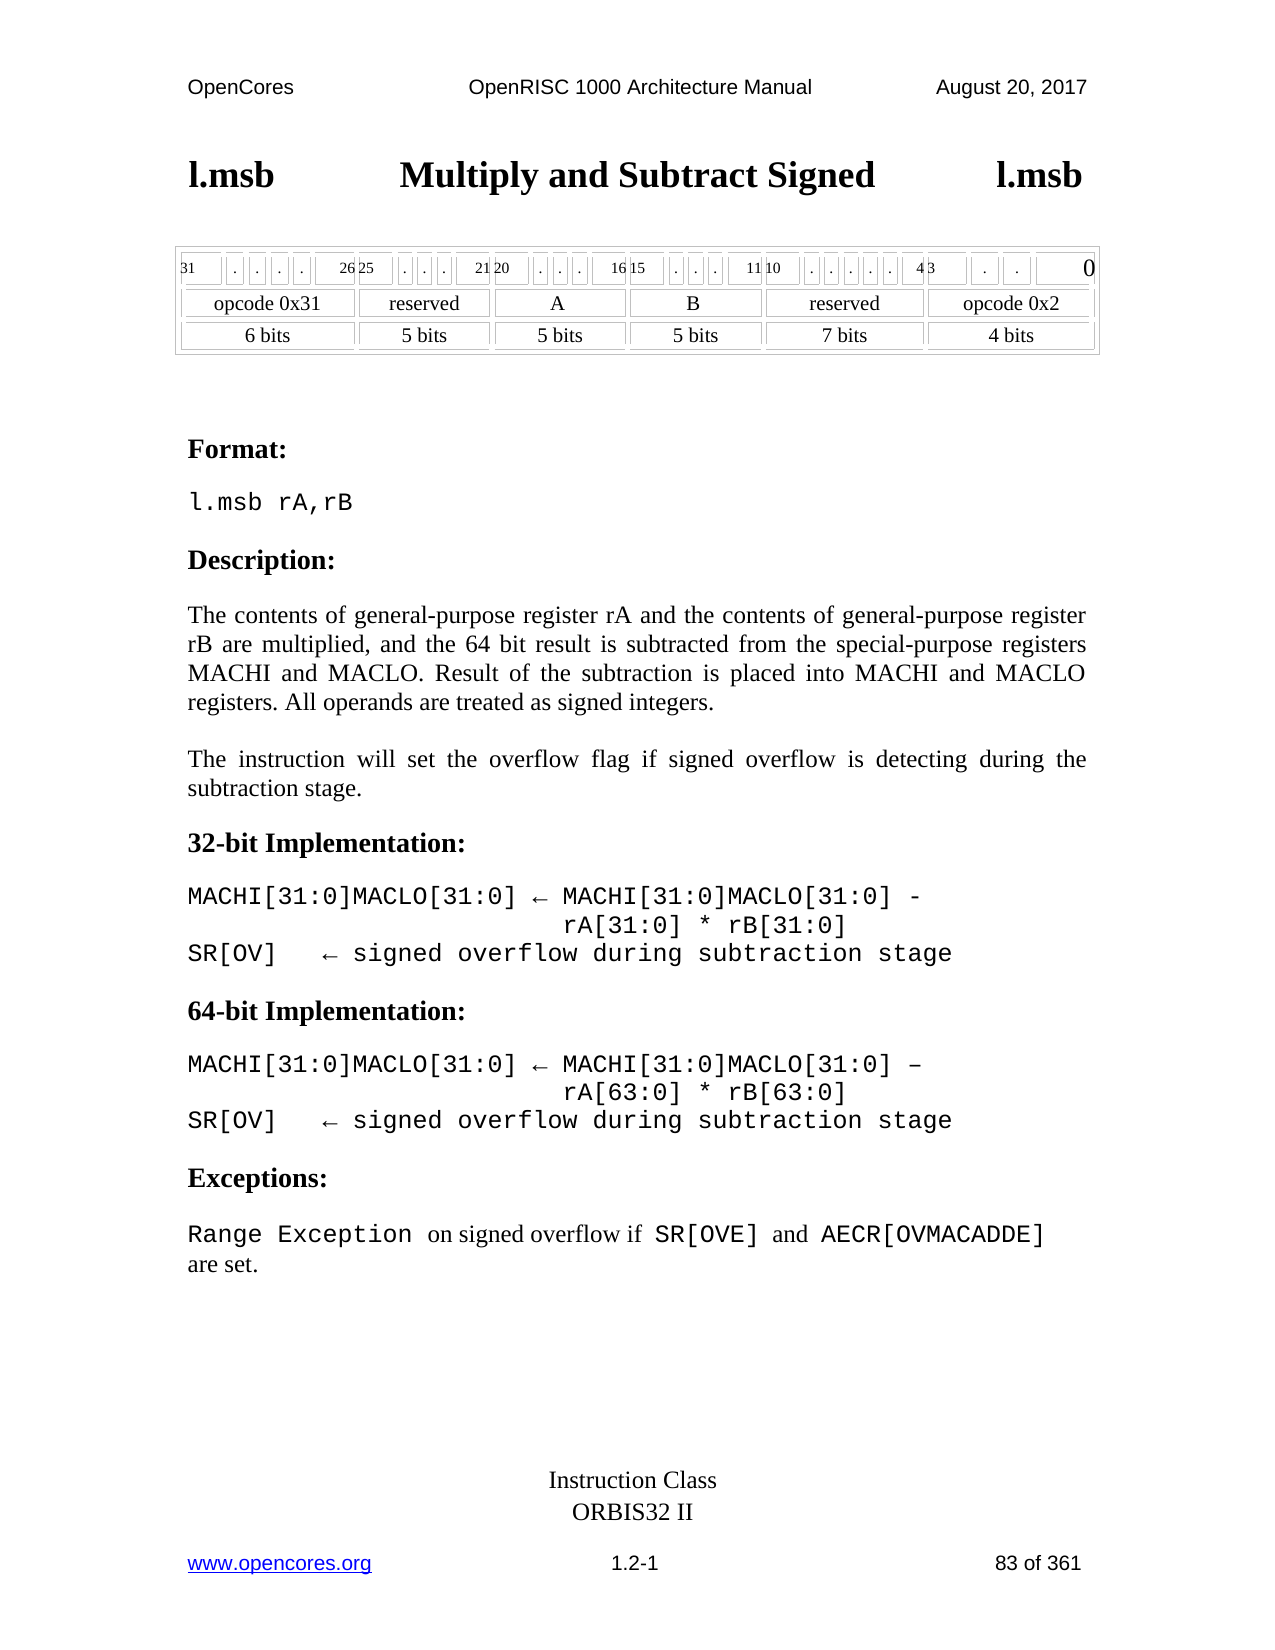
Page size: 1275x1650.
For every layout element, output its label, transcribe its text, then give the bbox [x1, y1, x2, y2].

text 64-bit Implementation: [187, 994, 1087, 1026]
text The instruction will set the overflow flag if signed overflow is detecting during the subtraction stage. [187, 744, 1087, 802]
text Range Exception on signed overflow if SR[OVE] and AECR[OVMACADDE] are set. [187, 1219, 1087, 1280]
text MACHI[31:0]MACLO[31:0] ← MACHI[31:0]MACLO[31:0] – [187, 1051, 1087, 1080]
text rA[31:0] * rB[31:0] [187, 912, 1087, 941]
text MACHI[31:0]MACLO[31:0] ← MACHI[31:0]MACLO[31:0] - [187, 884, 1087, 912]
text 32-bit Implementation: [187, 827, 1087, 859]
text The contents of general-purpose register rA and the contents of general-purpose register rB are multiplied, and the 64 bit result is subtracted from the special-purpose registers MACHI and MACLO. Result of the subtraction is placed into MACHI and MACLO registers. All operands are treated as signed integers. [187, 600, 1087, 715]
text Description: [187, 543, 1087, 575]
text rA[63:0] * rB[63:0] [187, 1080, 1087, 1108]
text Format: [187, 432, 1087, 464]
text l.msb rA,rB [187, 489, 1087, 518]
text SR[OV] ← signed overflow during subtraction stage [187, 1108, 1087, 1136]
text SR[OV] ← signed overflow during subtraction stage [187, 941, 1087, 969]
text Exceptions: [187, 1161, 1087, 1194]
